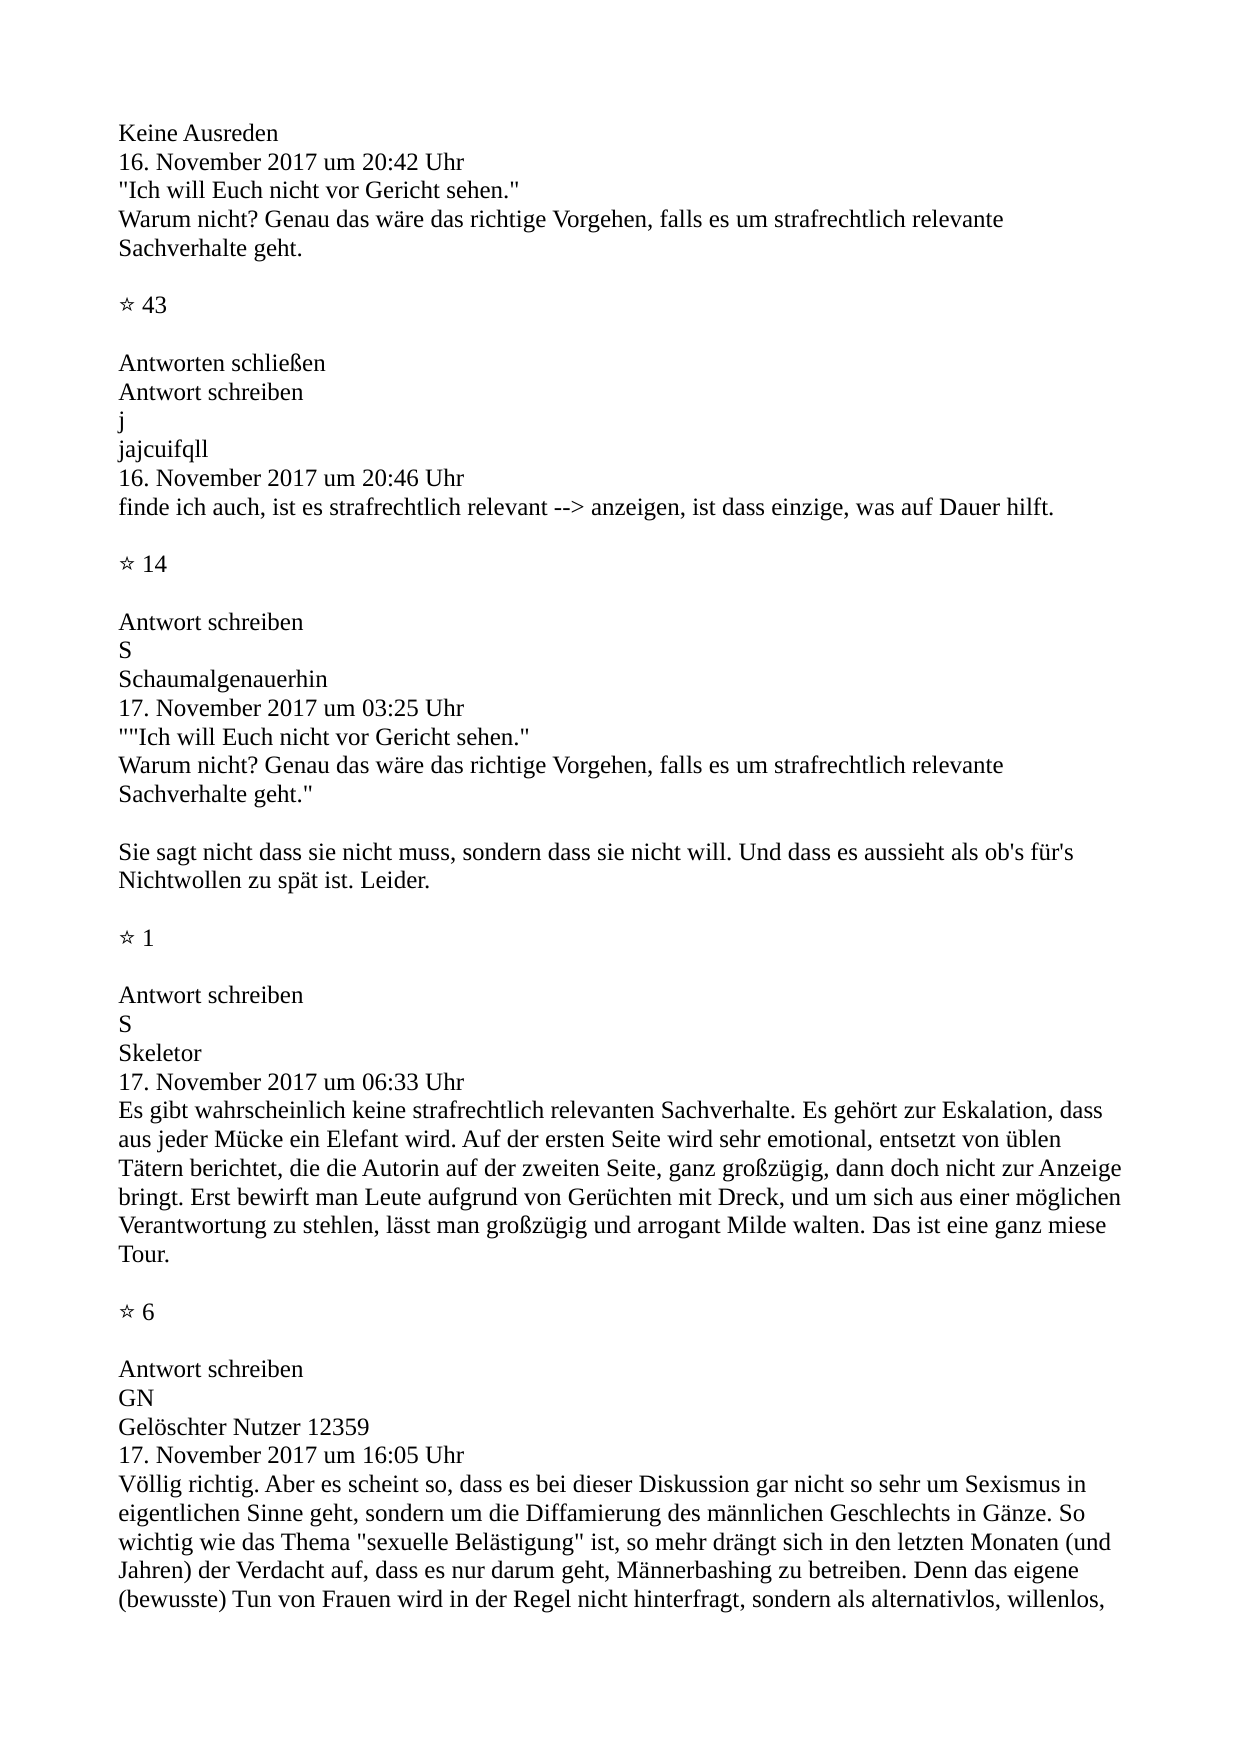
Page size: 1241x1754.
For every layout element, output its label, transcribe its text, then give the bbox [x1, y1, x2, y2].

text Sie sagt nicht dass sie nicht muss, sondern dass sie nicht will. Und dass es aussieht als ob's für's Nichtwollen zu spät ist. Leider. [118, 837, 1122, 894]
text 17. November 2017 um 16:05 Uhr [118, 1441, 1122, 1469]
text Völlig richtig. Aber es scheint so, dass es bei dieser Diskussion gar nicht so sehr um Sexismus in eigentlichen Sinne geht, sondern um die Diffamierung des männlichen Geschlechts in Gänze. So wichtig wie das Thema "sexuelle Belästigung" ist, so mehr drängt sich in den letzten Monaten (und Jahren) der Verdacht auf, dass es nur darum geht, Männerbashing zu betreiben. Denn das eigene (bewusste) Tun von Frauen wird in der Regel nicht hinterfragt, sondern als alternativlos, willenlos, [118, 1469, 1122, 1613]
text ⭐️ 14 [118, 549, 1122, 578]
text jajcuifqll [118, 434, 1122, 463]
text 16. November 2017 um 20:42 Uhr [118, 147, 1122, 176]
text Skeletor [118, 1038, 1122, 1067]
text j [118, 406, 1122, 434]
text Antworten schließen [118, 348, 1122, 377]
text S [118, 1009, 1122, 1038]
text Antwort schreiben [118, 1354, 1122, 1383]
text Es gibt wahrscheinlich keine strafrechtlich relevanten Sachverhalte. Es gehört zur Eskalation, dass aus jeder Mücke ein Elefant wird. Auf der ersten Seite wird sehr emotional, entsetzt von üblen Tätern berichtet, die die Autorin auf der zweiten Seite, ganz großzügig, dann doch nicht zur Anzeige bringt. Erst bewirft man Leute aufgrund von Gerüchten mit Dreck, und um sich aus einer möglichen Verantwortung zu stehlen, lässt man großzügig und arrogant Milde walten. Das ist eine ganz miese Tour. [118, 1096, 1122, 1268]
text ""Ich will Euch nicht vor Gericht sehen." [118, 722, 1122, 751]
text Schaumalgenauerhin [118, 664, 1122, 693]
text Antwort schreiben [118, 377, 1122, 406]
text 17. November 2017 um 06:33 Uhr [118, 1067, 1122, 1096]
text ⭐️ 1 [118, 923, 1122, 952]
text finde ich auch, ist es strafrechtlich relevant --> anzeigen, ist dass einzige, was auf Dauer hilft. [118, 492, 1122, 521]
text S [118, 636, 1122, 664]
text 17. November 2017 um 03:25 Uhr [118, 693, 1122, 722]
text Warum nicht? Genau das wäre das richtige Vorgehen, falls es um strafrechtlich relevante Sachverhalte geht." [118, 751, 1122, 808]
text ⭐️ 43 [118, 291, 1122, 319]
text ⭐️ 6 [118, 1297, 1122, 1326]
text Gelöschter Nutzer 12359 [118, 1412, 1122, 1441]
text 16. November 2017 um 20:46 Uhr [118, 463, 1122, 492]
text Antwort schreiben [118, 607, 1122, 636]
text Antwort schreiben [118, 981, 1122, 1009]
text GN [118, 1383, 1122, 1412]
text Warum nicht? Genau das wäre das richtige Vorgehen, falls es um strafrechtlich relevante Sachverhalte geht. [118, 204, 1122, 262]
text "Ich will Euch nicht vor Gericht sehen." [118, 176, 1122, 204]
text Keine Ausreden [118, 118, 1122, 147]
